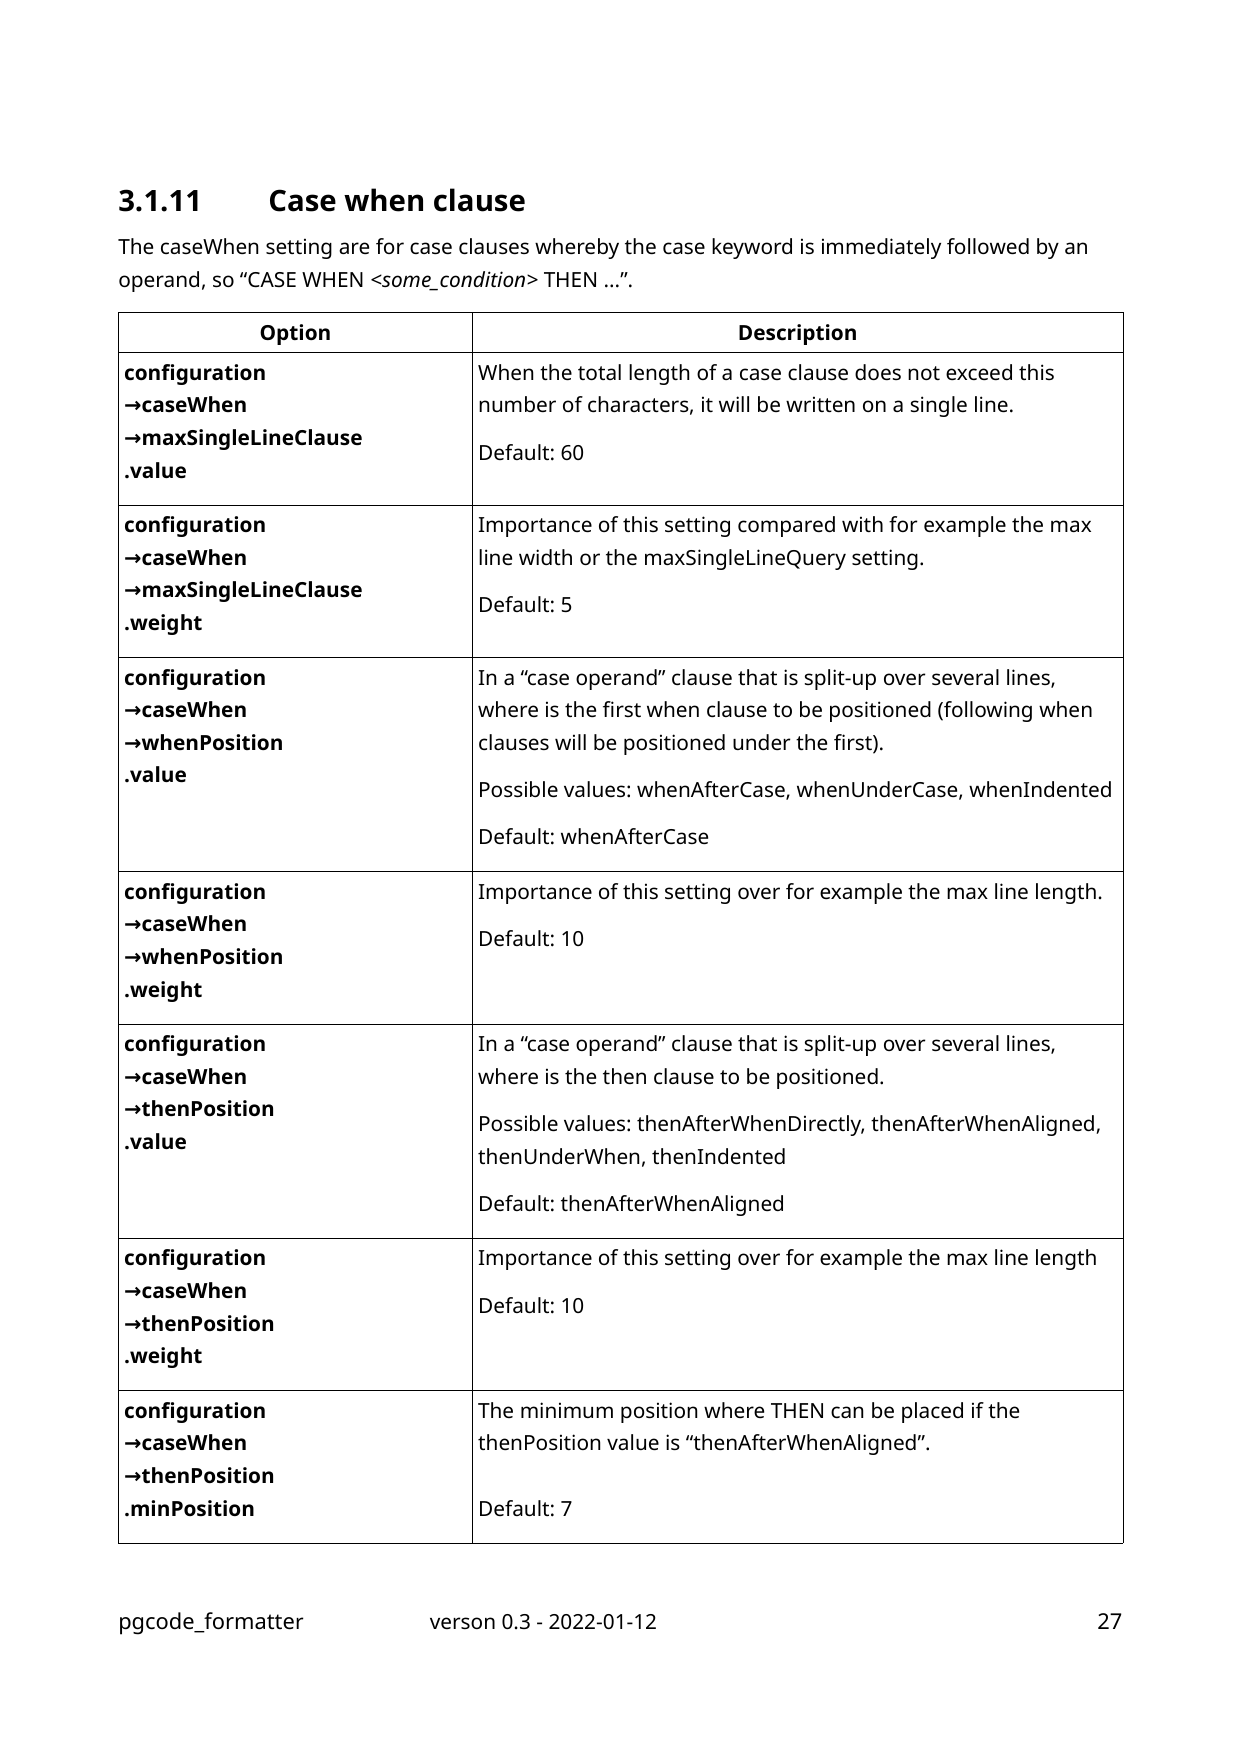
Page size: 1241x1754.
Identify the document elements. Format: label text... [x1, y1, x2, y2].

table_cell configuration →caseWhen →thenPosition .minPosition [119, 1391, 472, 1542]
table_cell configuration →caseWhen →whenPosition .weight [119, 872, 472, 1023]
table_cell configuration →caseWhen →thenPosition .weight [119, 1239, 472, 1390]
table_cell When the total length of a case clause does not exceed this number of characters, it will be written on a single line. Default: 60 [473, 353, 1123, 504]
table_cell The minimum position where THEN can be placed if the thenPosition value is “thenAfterWhenAligned”. Default: 7 [473, 1391, 1123, 1542]
table_cell Importance of this setting over for example the max line length. Default: 10 [473, 872, 1123, 1023]
table_cell configuration →caseWhen →thenPosition .value [119, 1025, 472, 1238]
table_cell In a “case operand” clause that is split-up over several lines, where is the first when clause to be positioned (following when clauses will be positioned under the first). Possible values: whenAfterCase, whenUnderCase, whenIndented Default: whenAfterCase [473, 658, 1123, 871]
table_cell Importance of this setting compared with for example the max line width or the maxSingleLineQuery setting. Default: 5 [473, 506, 1123, 657]
text The caseWhen setting are for case clauses whereby the case keyword is immediately followed by an operand, so “CASE WHEN <some_condition> THEN ...”. [118, 232, 1122, 293]
table_header Option [119, 313, 472, 352]
table_cell configuration →caseWhen →whenPosition .value [119, 658, 472, 871]
table_cell configuration →caseWhen →maxSingleLineClause .value [119, 353, 472, 504]
table_header Description [473, 313, 1123, 352]
table_cell configuration →caseWhen →maxSingleLineClause .weight [119, 506, 472, 657]
subtitle Case when clause [118, 180, 1122, 220]
table_cell In a “case operand” clause that is split-up over several lines, where is the then clause to be positioned. Possible values: thenAfterWhenDirectly, thenAfterWhenAligned, thenUnderWhen, thenIndented Default: thenAfterWhenAligned [473, 1025, 1123, 1238]
table_cell Importance of this setting over for example the max line length Default: 10 [473, 1239, 1123, 1390]
